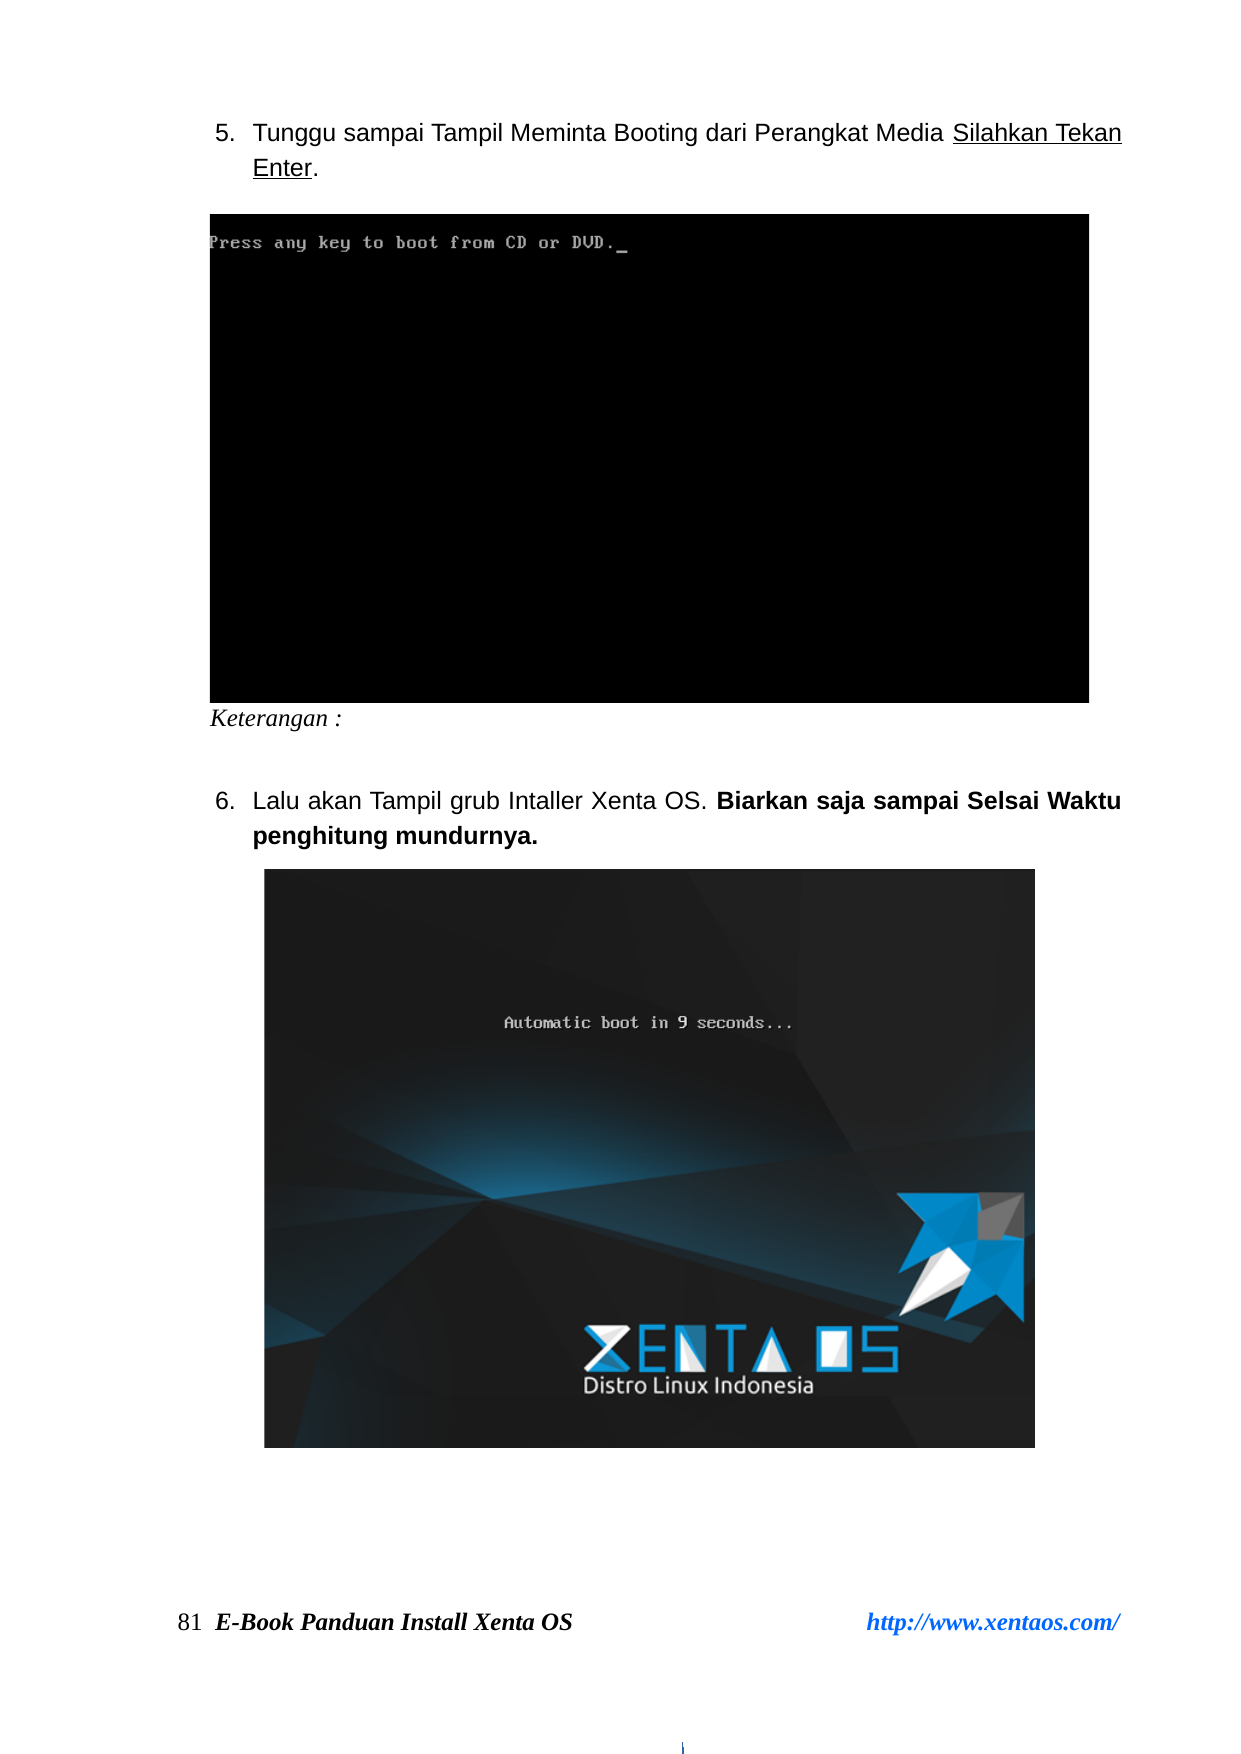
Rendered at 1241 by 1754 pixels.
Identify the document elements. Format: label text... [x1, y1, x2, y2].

list Keterangan : [210, 703, 1089, 731]
list Lalu akan Tampil grub Intaller Xenta OS. Biarkan saja sampai Selsai Waktu penghitung mundurnya. [215, 786, 1122, 849]
list Tunggu sampai Tampil Meminta Booting dari Perangkat Media Silahkan Tekan Enter. [215, 118, 1122, 181]
picture [209, 214, 1090, 703]
picture [264, 869, 1035, 1448]
